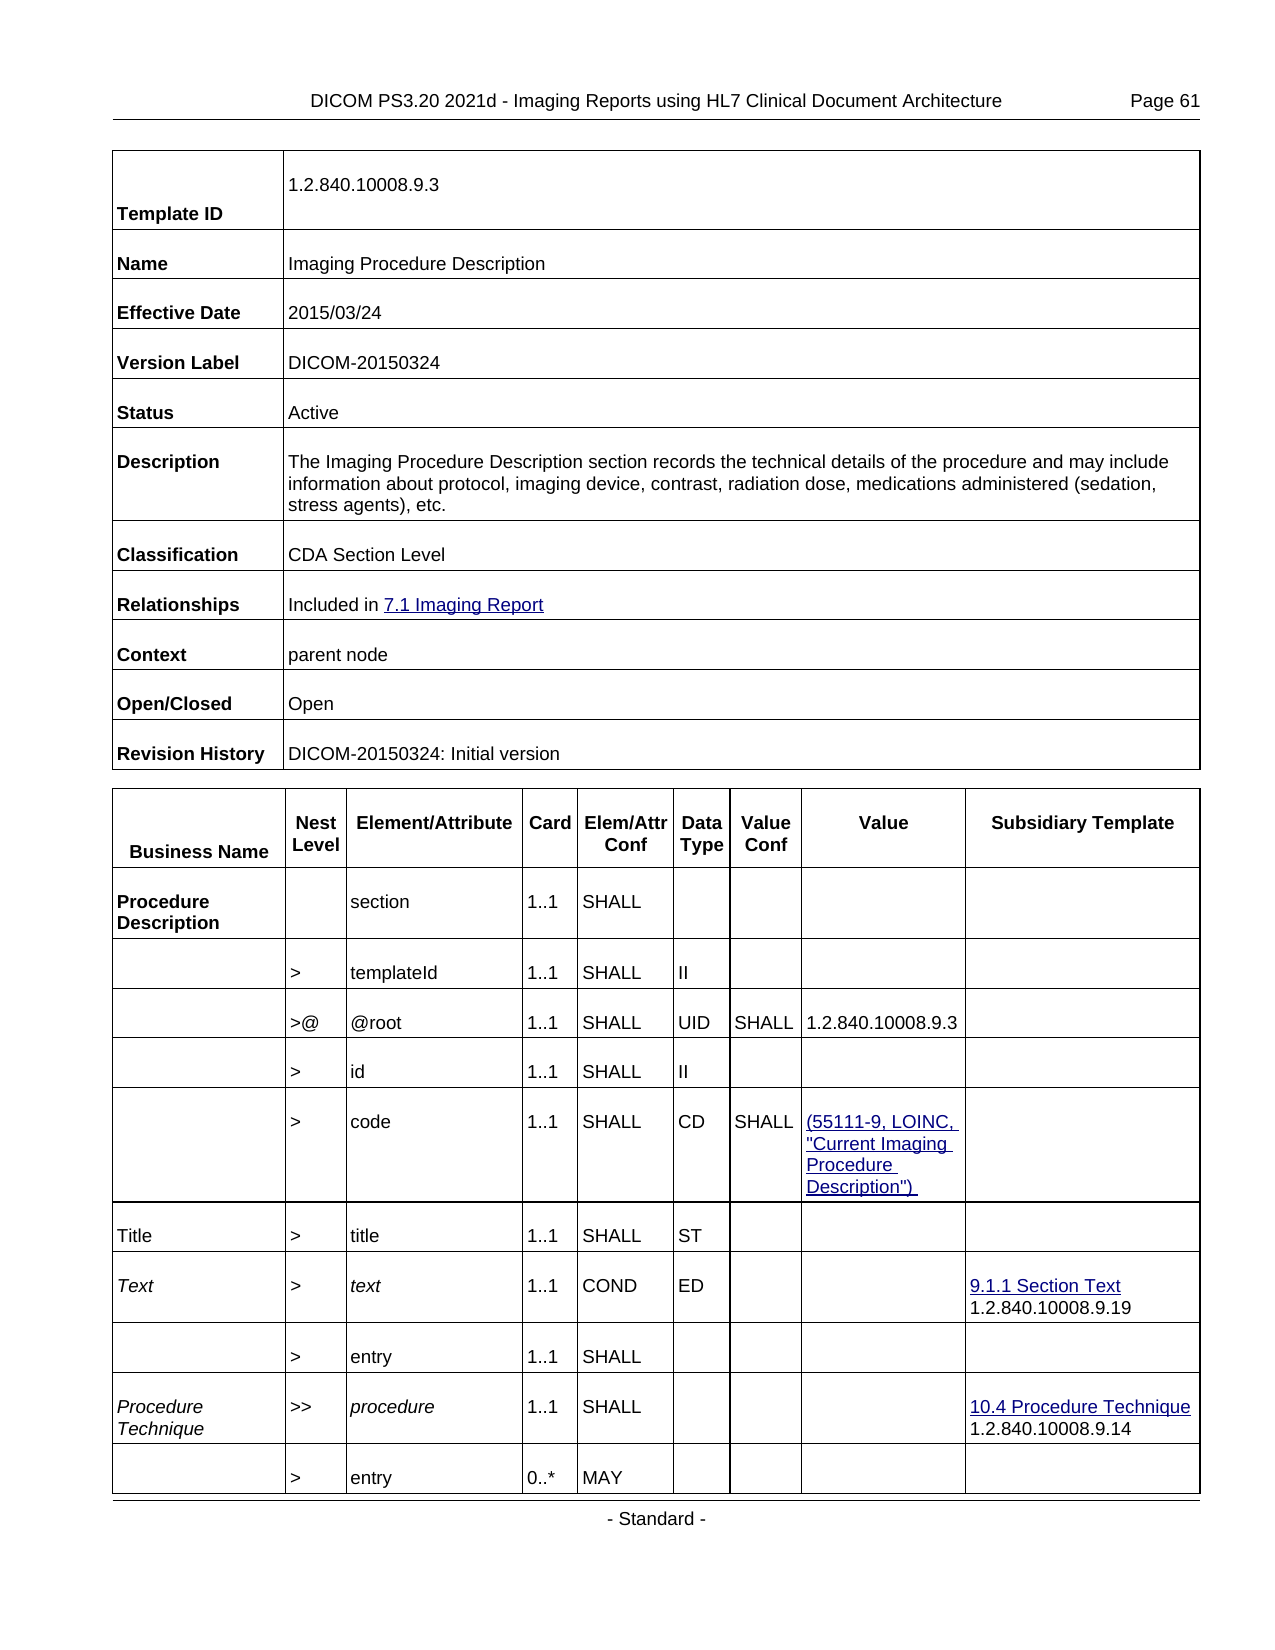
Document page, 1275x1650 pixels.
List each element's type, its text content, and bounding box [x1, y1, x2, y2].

table_header Value Conf [731, 789, 801, 867]
table_cell > [286, 1088, 346, 1201]
table_cell 1..1 [523, 1323, 577, 1372]
table_cell Included in 7.1 Imaging Report [284, 571, 1199, 619]
table_cell [966, 1088, 1199, 1201]
table_cell [113, 1088, 285, 1201]
table_cell >@ [286, 989, 346, 1037]
table_cell [802, 1323, 965, 1372]
table_cell SHALL [578, 1203, 673, 1251]
table_cell [966, 939, 1199, 988]
table_cell SHALL [731, 1088, 801, 1201]
table_cell Procedure​Description [113, 868, 285, 938]
table_cell [113, 989, 285, 1037]
table_cell Procedure​Technique [113, 1373, 285, 1443]
table_cell > [286, 1038, 346, 1087]
table_cell The Imaging Procedure Description section records the technical details of the procedure and may include information about protocol, imaging device, contrast, radiation dose, medications administered (sedation, stress agents), etc. [284, 428, 1199, 520]
table_header Data Type [674, 789, 729, 867]
table_cell 1..1 [523, 868, 577, 938]
table_cell SHALL [578, 1373, 673, 1443]
table_cell (55111-9, LOINC, "Current Imaging Procedure Description") [802, 1088, 965, 1201]
table_cell 1..1 [523, 939, 577, 988]
table_cell II [674, 1038, 729, 1087]
table_cell > [286, 1203, 346, 1251]
table_cell [731, 868, 801, 938]
table_cell [113, 939, 285, 988]
table_cell ST [674, 1203, 729, 1251]
table_cell [731, 1203, 801, 1251]
table_cell id [347, 1038, 522, 1087]
table_cell [674, 1323, 729, 1372]
table_cell Text [113, 1252, 285, 1322]
table_cell SHALL [578, 1088, 673, 1201]
table_cell [802, 1373, 965, 1443]
table_cell Open/Closed [113, 670, 283, 719]
table_cell ED [674, 1252, 729, 1322]
table_cell > [286, 1252, 346, 1322]
table_cell [966, 1038, 1199, 1087]
table_cell [731, 939, 801, 988]
table_cell 2015/03/24 [284, 279, 1199, 328]
table_cell Imaging Procedure Description [284, 230, 1199, 278]
table_cell Context [113, 620, 283, 669]
table_cell > [286, 1323, 346, 1372]
table_cell [113, 1038, 285, 1087]
table_cell 1..1 [523, 1038, 577, 1087]
table_cell Classification [113, 521, 283, 570]
table_cell > [286, 1444, 346, 1493]
table_cell Version Label [113, 329, 283, 377]
table_cell [802, 939, 965, 988]
table_cell CDA Section Level [284, 521, 1199, 570]
table_cell code [347, 1088, 522, 1201]
table_cell DICOM-20150324: Initial version [284, 720, 1199, 768]
table_cell 1..1 [523, 1203, 577, 1251]
table_cell [731, 1252, 801, 1322]
table_cell CD [674, 1088, 729, 1201]
table_header Subsidiary Template [966, 789, 1199, 867]
table_header 1.2.840.10008.9.3 [284, 151, 1199, 228]
table_cell 9.1.1 Section Text 1.2.840.10008.9.19 [966, 1252, 1199, 1322]
table_cell entry [347, 1323, 522, 1372]
table_cell [674, 1373, 729, 1443]
table_cell parent node [284, 620, 1199, 669]
table_cell [802, 1203, 965, 1251]
table_cell [966, 1203, 1199, 1251]
table_cell SHALL [578, 868, 673, 938]
table_cell Status [113, 379, 283, 427]
table_cell [286, 868, 346, 938]
table_cell SHALL [578, 1038, 673, 1087]
table_cell Effective Date [113, 279, 283, 328]
table_cell text [347, 1252, 522, 1322]
table_cell MAY [578, 1444, 673, 1493]
table_header Elem/Attr Conf [578, 789, 673, 867]
table_cell Revision History [113, 720, 283, 768]
table_cell SHALL [578, 989, 673, 1037]
table_cell [966, 989, 1199, 1037]
table_cell [802, 1252, 965, 1322]
table_cell section [347, 868, 522, 938]
table_cell [802, 1444, 965, 1493]
table_cell procedure [347, 1373, 522, 1443]
table_cell COND [578, 1252, 673, 1322]
table_cell 0..* [523, 1444, 577, 1493]
table_cell @root [347, 989, 522, 1037]
table_cell 1.2.840.10008.9.3 [802, 989, 965, 1037]
table_header Card [523, 789, 577, 867]
table_cell SHALL [578, 1323, 673, 1372]
table_header Value [802, 789, 965, 867]
table_cell 1..1 [523, 1373, 577, 1443]
table_cell SHALL [731, 989, 801, 1037]
table_cell title [347, 1203, 522, 1251]
table_cell [674, 1444, 729, 1493]
table_cell Open [284, 670, 1199, 719]
table_cell >> [286, 1373, 346, 1443]
table_cell 1..1 [523, 1252, 577, 1322]
table_cell [113, 1444, 285, 1493]
table_cell > [286, 939, 346, 988]
table_cell [674, 868, 729, 938]
table_cell Title [113, 1203, 285, 1251]
table_cell UID [674, 989, 729, 1037]
table_cell 10.4 Procedure Technique 1.2.840.10008.9.14 [966, 1373, 1199, 1443]
table_cell DICOM-20150324 [284, 329, 1199, 377]
table_cell [966, 1323, 1199, 1372]
table_cell Name [113, 230, 283, 278]
table_cell [731, 1323, 801, 1372]
table_cell Description [113, 428, 283, 520]
table_cell 1..1 [523, 1088, 577, 1201]
table_cell [966, 868, 1199, 938]
table_header Business Name [113, 789, 285, 867]
table_cell [731, 1444, 801, 1493]
table_cell template​Id [347, 939, 522, 988]
table_cell 1..1 [523, 989, 577, 1037]
table_cell Active [284, 379, 1199, 427]
table_cell [802, 1038, 965, 1087]
table_header Nest Level [286, 789, 346, 867]
table_cell Relationships [113, 571, 283, 619]
table_cell [731, 1373, 801, 1443]
table_cell [966, 1444, 1199, 1493]
table_cell II [674, 939, 729, 988]
table_header Element/​Attribute [347, 789, 522, 867]
table_cell entry [347, 1444, 522, 1493]
table_cell SHALL [578, 939, 673, 988]
table_header Template ID [113, 151, 283, 228]
table_cell [113, 1323, 285, 1372]
table_cell [802, 868, 965, 938]
table_cell [731, 1038, 801, 1087]
